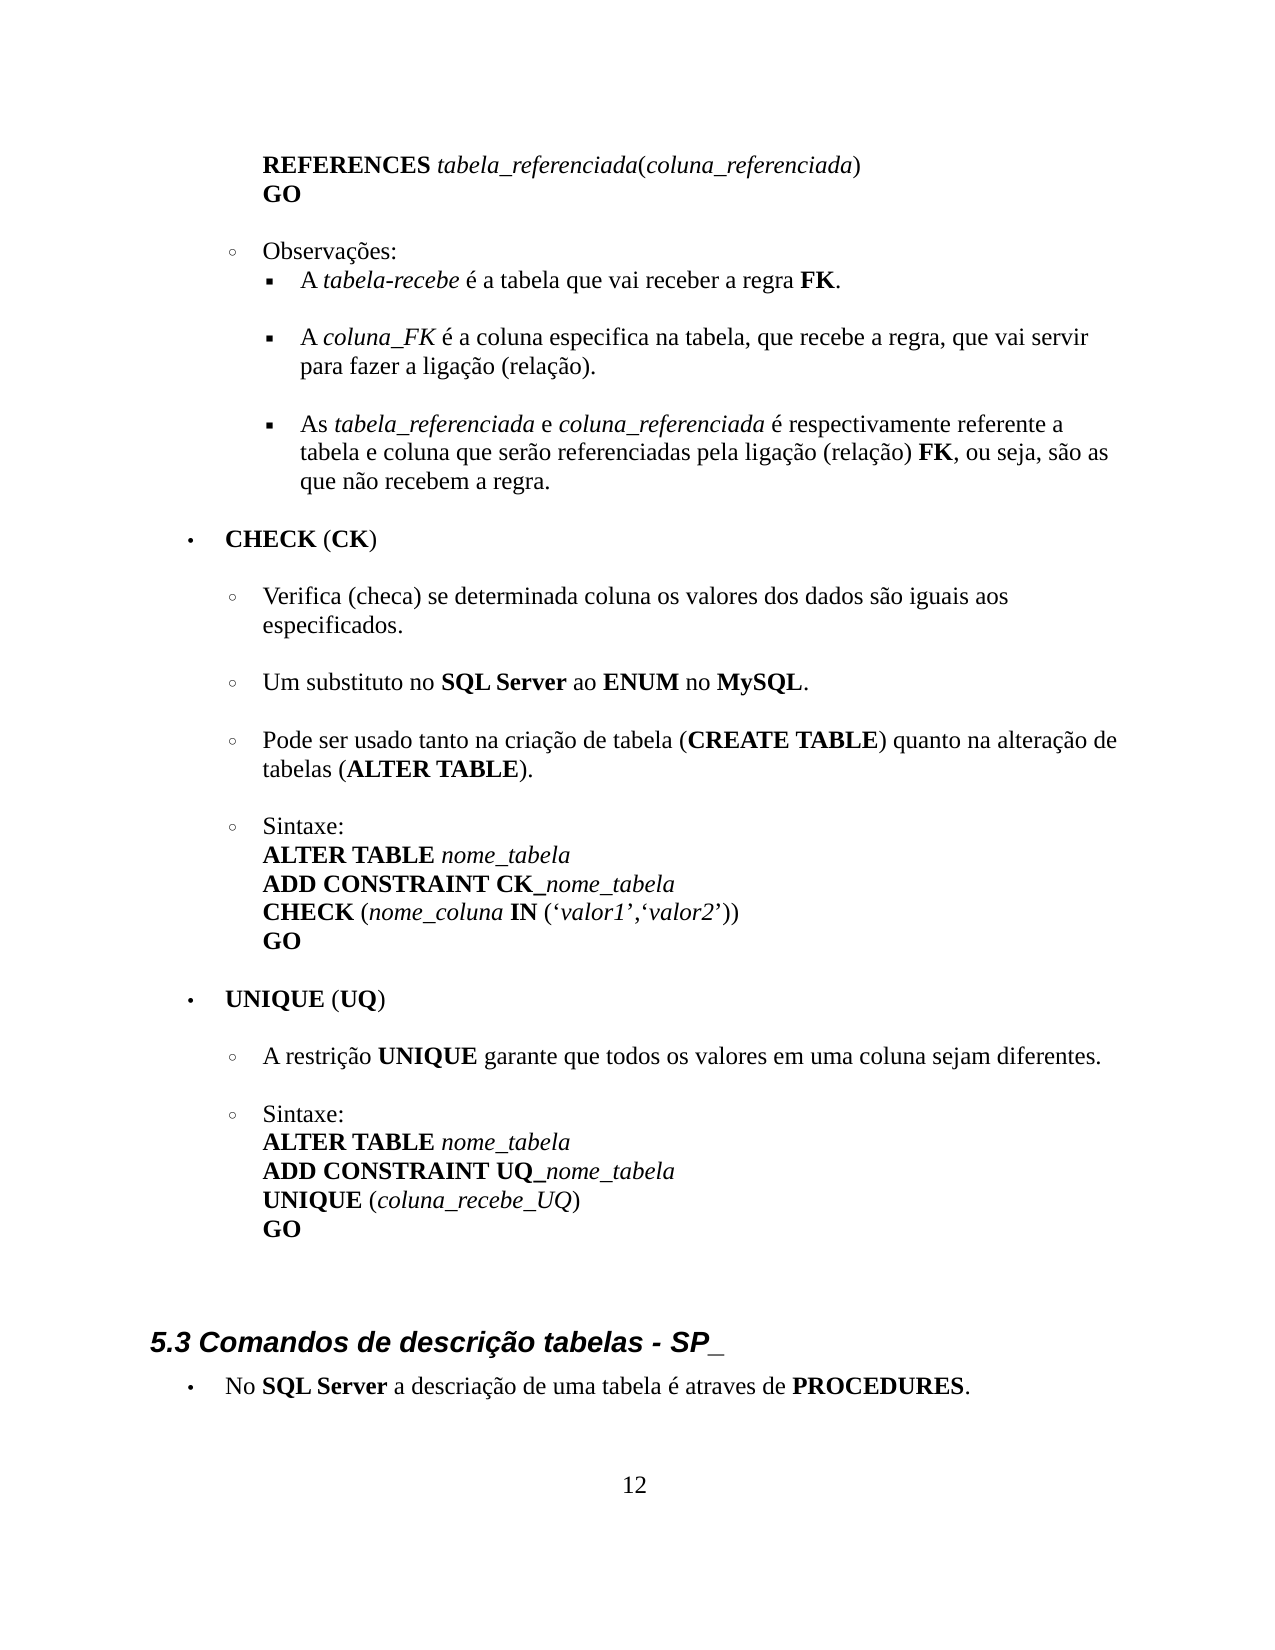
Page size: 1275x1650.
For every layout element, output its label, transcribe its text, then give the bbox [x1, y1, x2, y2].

list UNIQUE (UQ) [187, 984, 1125, 1041]
list A coluna_FK é a coluna especifica na tabela, que recebe a regra, que vai servir para fazer a ligação (relação). [262, 322, 1125, 409]
list REFERENCES tabela_referenciada(coluna_referenciada) GO [225, 150, 1125, 236]
list No SQL Server a descriação de uma tabela é atraves de PROCEDURES. [187, 1371, 1125, 1428]
list CHECK (CK) [187, 524, 1125, 581]
list A restrição UNIQUE garante que todos os valores em uma coluna sejam diferentes. [225, 1041, 1125, 1099]
list As tabela_referenciada e coluna_referenciada é respectivamente referente a tabela e coluna que serão referenciadas pela ligação (relação) FK, ou seja, são as que não recebem a regra. [262, 409, 1125, 524]
list Verifica (checa) se determinada coluna os valores dos dados são iguais aos especificados. [225, 581, 1125, 667]
list Observações: [225, 236, 1125, 265]
subtitle 5.3 Comandos de descrição tabelas - SP_ [150, 1325, 1125, 1358]
list Pode ser usado tanto na criação de tabela (CREATE TABLE) quanto na alteração de tabelas (ALTER TABLE). [225, 725, 1125, 811]
list Sintaxe: ALTER TABLE nome_tabela ADD CONSTRAINT CK_nome_tabela CHECK (nome_coluna IN (‘valor1’,‘valor2’)) GO [225, 811, 1125, 984]
list Um substituto no SQL Server ao ENUM no MySQL. [225, 667, 1125, 725]
list A tabela-recebe é a tabela que vai receber a regra FK. [262, 265, 1125, 322]
list Sintaxe: ALTER TABLE nome_tabela ADD CONSTRAINT UQ_nome_tabela UNIQUE (coluna_recebe_UQ) GO [225, 1099, 1125, 1271]
